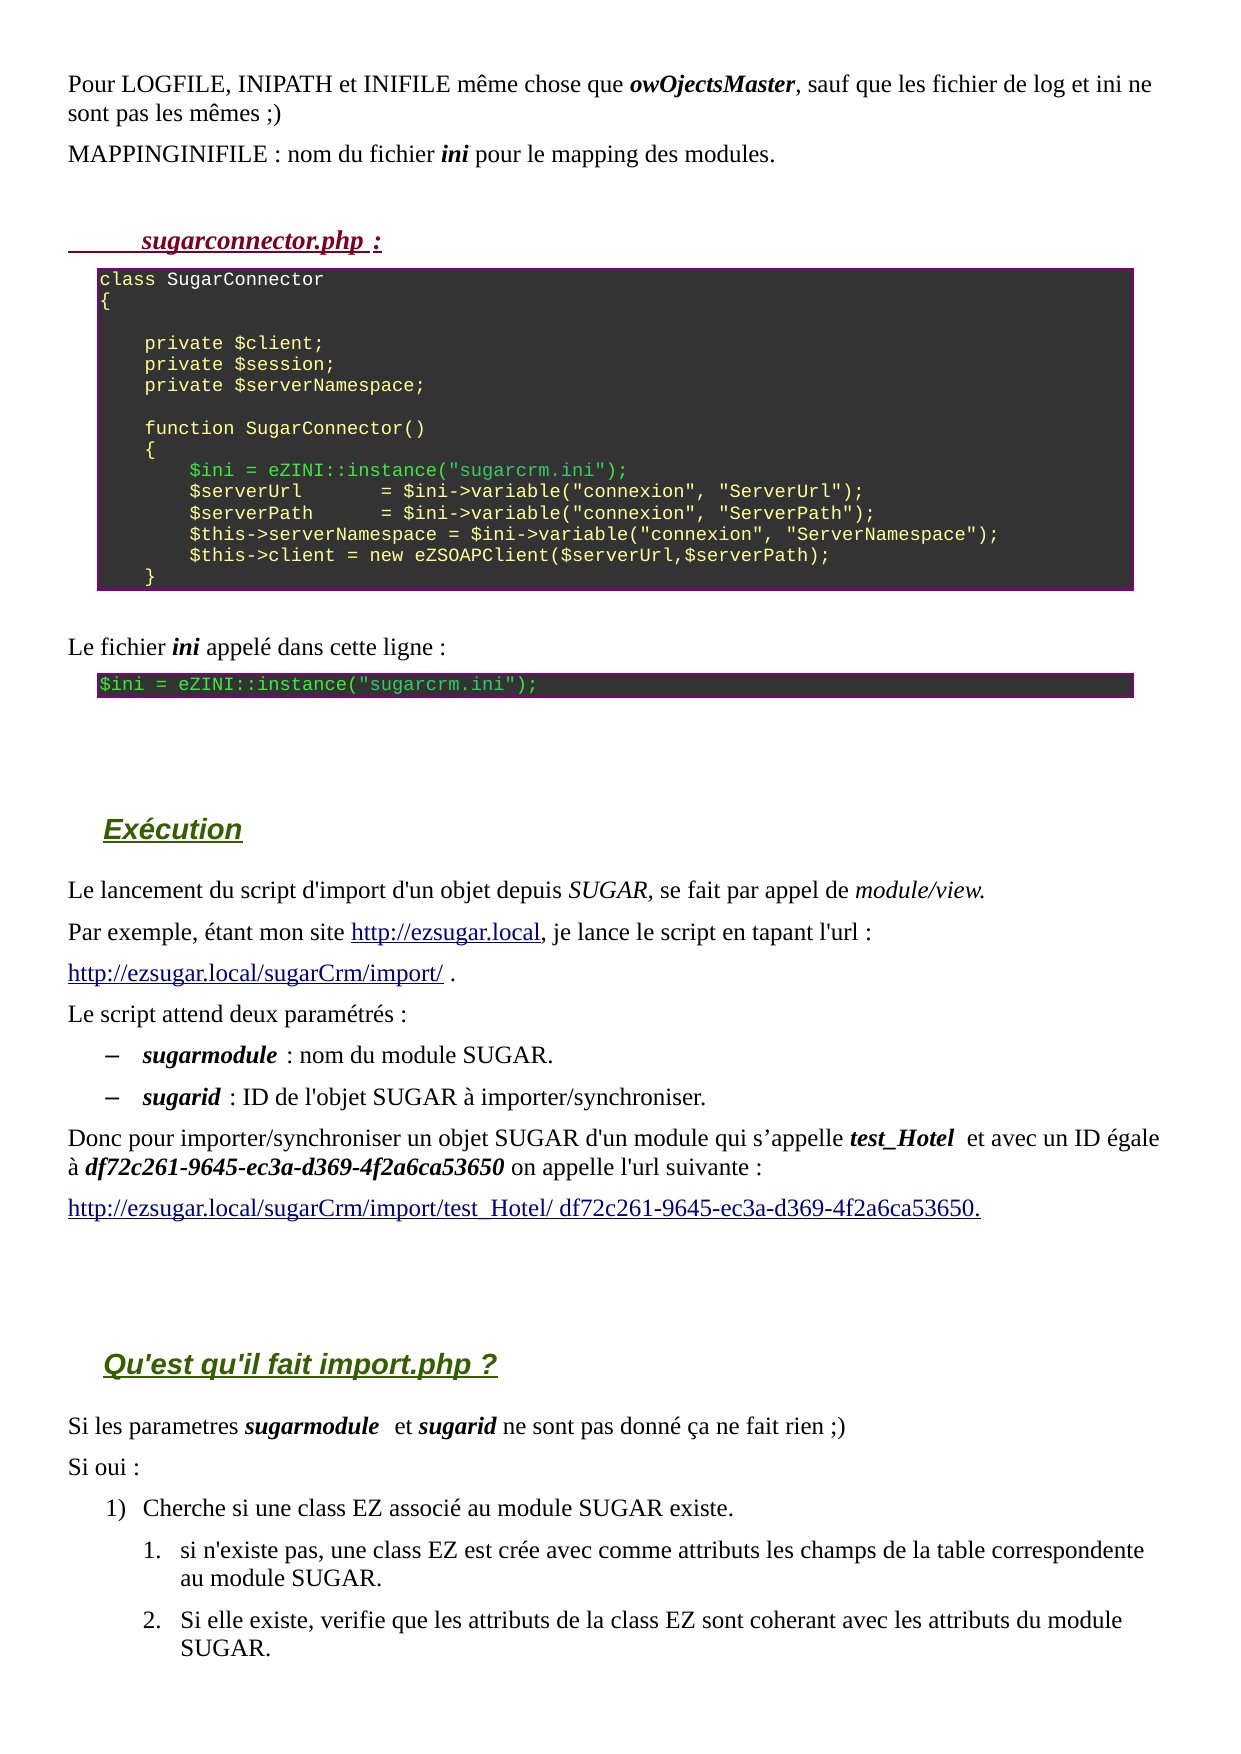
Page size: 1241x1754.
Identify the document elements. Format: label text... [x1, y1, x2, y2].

subtitle Qu'est qu'il fait import.php ? [103, 1347, 1164, 1381]
list sugarid : ID de l'objet SUGAR à importer/synchroniser. [105, 1082, 1164, 1110]
text function SugarConnector() [99, 416, 1132, 438]
text Donc pour importer/synchroniser un objet SUGAR d'un module qui s’appelle test_Hotel et avec un ID égale à df72c261-9645-ec3a-d369-4f2a6ca53650 on appelle l'url suivante : [68, 1123, 1164, 1180]
list sugarmodule : nom du module SUGAR. [105, 1040, 1164, 1069]
subtitle Exécution [103, 812, 1164, 845]
text class SugarConnector [99, 270, 1132, 289]
text $ini = eZINI::instance("sugarcrm.ini"); [99, 459, 1132, 480]
text private $client; [99, 331, 1132, 353]
text MAPPINGINIFILE : nom du fichier ini pour le mapping des modules. [68, 139, 1164, 168]
text $serverPath = $ini->variable("connexion", "ServerPath"); [99, 501, 1132, 523]
text } [99, 565, 1132, 588]
text Le lancement du script d'import d'un objet depuis SUGAR, se fait par appel de module/view. [68, 875, 1164, 904]
text Si oui : [68, 1452, 1164, 1481]
text private $serverNamespace; [99, 374, 1132, 395]
text $this->serverNamespace = $ini->variable("connexion", "ServerNamespace"); [99, 523, 1132, 544]
text http://ezsugar.local/sugarCrm/import/ . [68, 958, 1164, 987]
text { [99, 289, 1132, 310]
list Si elle existe, verifie que les attributs de la class EZ sont coherant avec les attributs du module SUGAR. [143, 1605, 1164, 1662]
list Cherche si une class EZ associé au module SUGAR existe. [105, 1493, 1164, 1522]
text $this->client = new eZSOAPClient($serverUrl,$serverPath); [99, 544, 1132, 565]
text Pour LOGFILE, INIPATH et INIFILE même chose que owOjectsMaster, sauf que les fichier de log et ini ne sont pas les mêmes ;) [68, 69, 1164, 127]
text Par exemple, étant mon site http://ezsugar.local, je lance le script en tapant l'url : [68, 917, 1164, 945]
text $ini = eZINI::instance("sugarcrm.ini"); [99, 675, 1132, 696]
text $serverUrl = $ini->variable("connexion", "ServerUrl"); [99, 480, 1132, 501]
text Le fichier ini appelé dans cette ligne : [68, 632, 1164, 661]
list si n'existe pas, une class EZ est crée avec comme attributs les champs de la table correspondente au module SUGAR. [143, 1535, 1164, 1592]
text http://ezsugar.local/sugarCrm/import/test_Hotel/ df72c261-9645-ec3a-d369-4f2a6ca53650. [68, 1193, 1164, 1222]
text Le script attend deux paramétrés : [68, 999, 1164, 1028]
text private $session; [99, 353, 1132, 374]
text { [99, 438, 1132, 459]
text Si les parametres sugarmodule et sugarid ne sont pas donné ça ne fait rien ;) [68, 1411, 1164, 1440]
text sugarconnector.php : [68, 224, 1164, 255]
